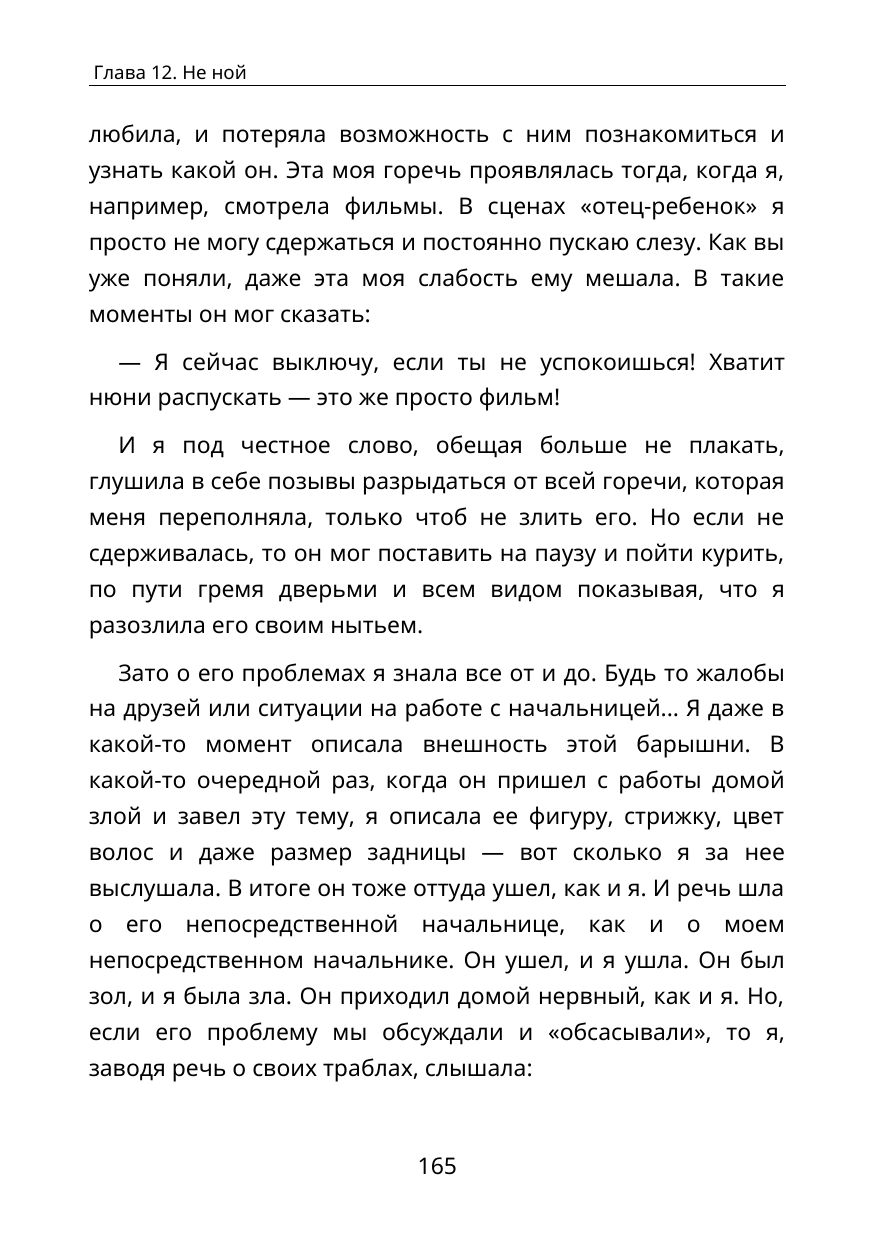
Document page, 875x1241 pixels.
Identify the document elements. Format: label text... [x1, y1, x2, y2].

text любила, и потеряла возможность с ним познакомиться и узнать какой он. Эта моя горечь проявлялась тогда, когда я, например, смотрела фильмы. В сценах «отец-ребенок» я просто не могу сдержаться и постоянно пускаю слезу. Как вы уже поняли, даже эта моя слабость ему мешала. В такие моменты он мог сказать: [88, 118, 786, 329]
text И я под честное слово, обещая больше не плакать, глушила в себе позывы разрыдаться от всей горечи, которая меня переполняла, только чтоб не злить его. Но если не сдерживалась, то он мог поставить на паузу и пойти курить, по пути гремя дверьми и всем видом показывая, что я разозлила его своим нытьем. [88, 429, 786, 640]
text — Я сейчас выключу, если ты не успокоишься! Хватит нюни распускать — это же просто фильм! [88, 345, 786, 413]
text Зато о его проблемах я знала все от и до. Будь то жалобы на друзей или ситуации на работе с начальницей... Я даже в какой-то момент описала внешность этой барышни. В какой-то очередной раз, когда он пришел с работы домой злой и завел эту тему, я описала ее фигуру, стрижку, цвет волос и даже размер задницы — вот сколько я за нее выслушала. В итоге он тоже оттуда ушел, как и я. И речь шла о его непосредственной начальнице, как и о моем непосредственном начальнике. Он ушел, и я ушла. Он был зол, и я была зла. Он приходил домой нервный, как и я. Но, если его проблему мы обсуждали и «обсасывали», то я, заводя речь о своих траблах, слышала: [88, 656, 786, 1083]
